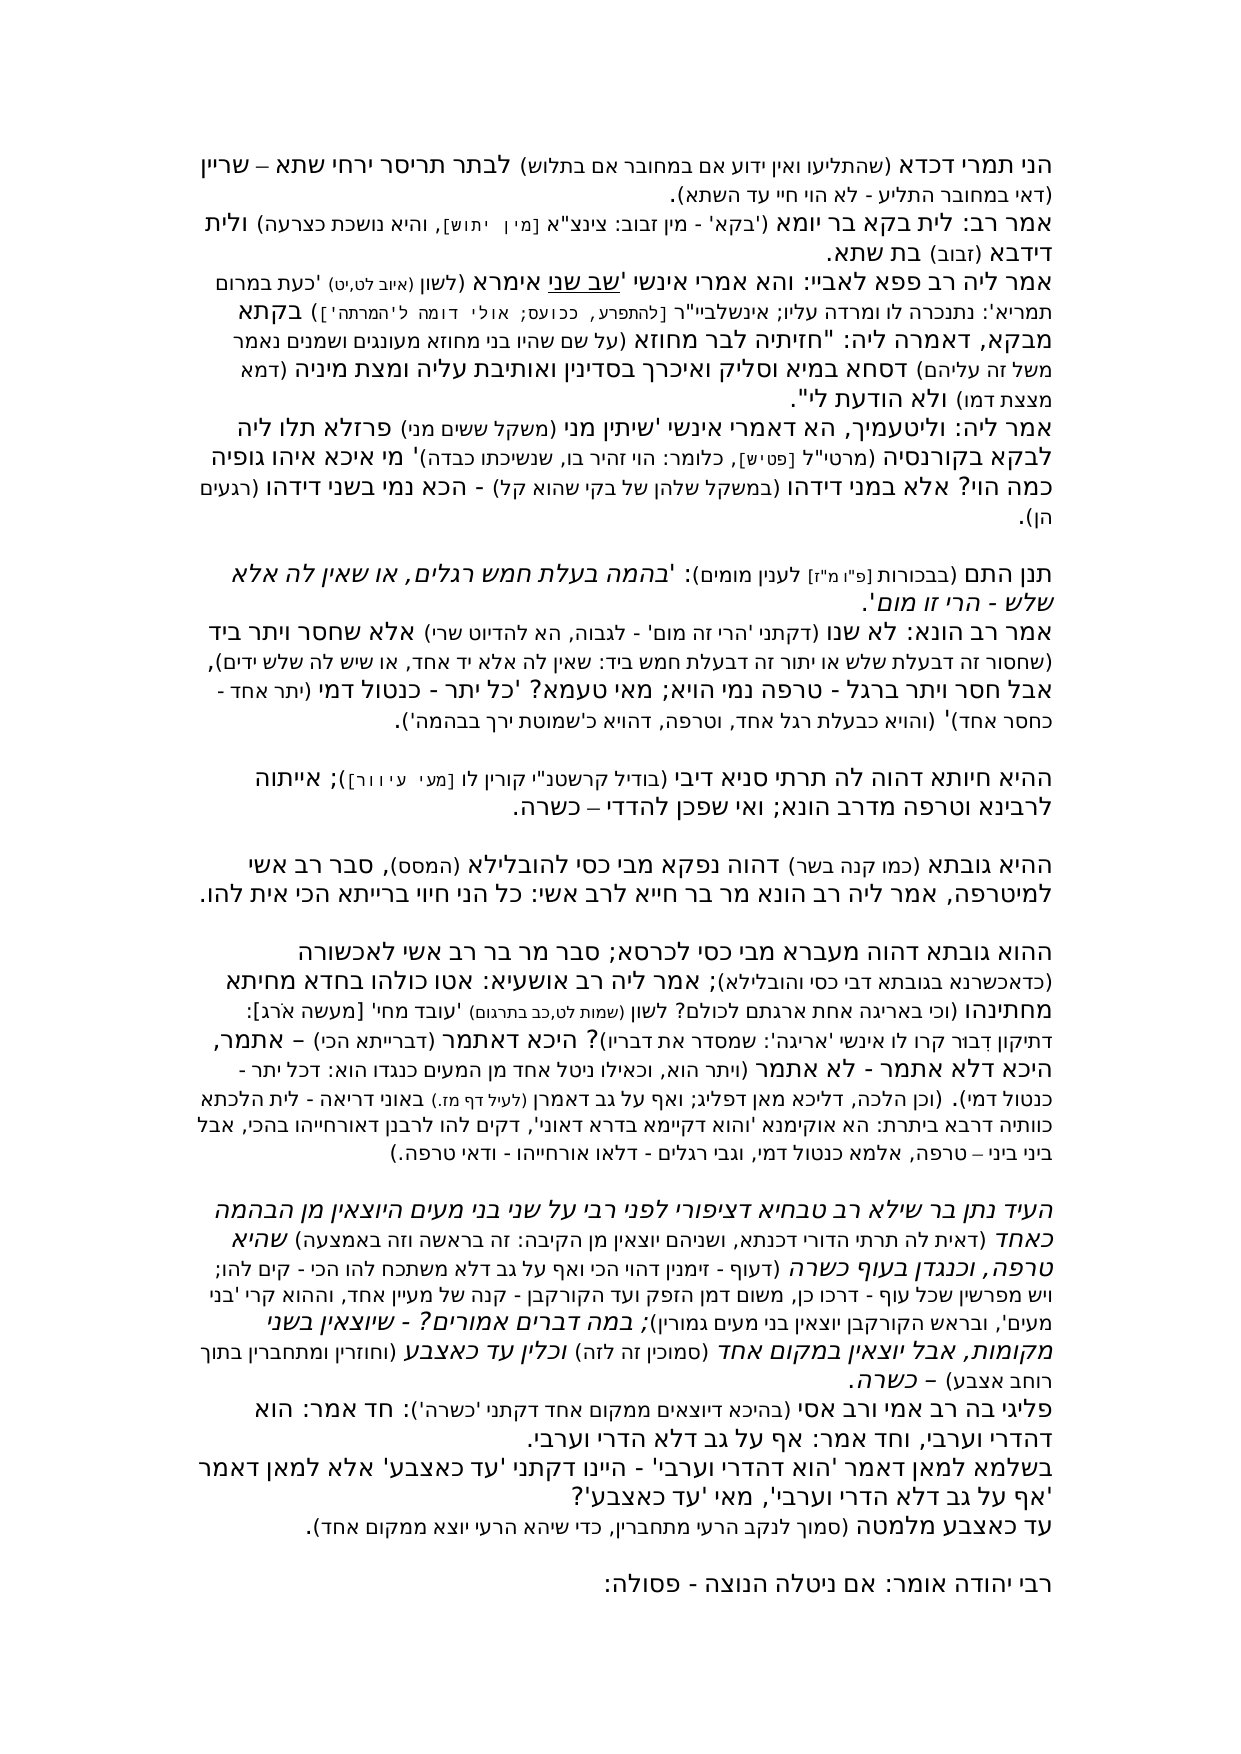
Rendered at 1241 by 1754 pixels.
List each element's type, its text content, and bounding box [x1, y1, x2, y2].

text העיד נתן בר שילא רב טבחיא דציפורי לפני רבי על שני בני מעים היוצאין מן הבהמה כאחד (דאית לה תרתי הדורי דכנתא, ושניהם יוצאין מן הקיבה: זה בראשה וזה באמצעה) שהיא טרפה, וכנגדן בעוף כשרה (דעוף - זימנין דהוי הכי ואף על גב דלא משתכח להו הכי - קים להו; ויש מפרשין שכל עוף - דרכו כן, משום דמן הזפק ועד הקורקבן - קנה של מעיין אחד, וההוא קרי 'בני מעים', ובראש הקורקבן יוצאין בני מעים גמורין); במה דברים אמורים? - שיוצאין בשני מקומות, אבל יוצאין במקום אחד (סמוכין זה לזה) וכלין עד כאצבע (וחוזרין ומתחברין בתוך רוחב אצבע) – כשרה. [187, 1195, 1053, 1394]
text הני תמרי דכדא (שהתליעו ואין ידוע אם במחובר אם בתלוש) לבתר תריסר ירחי שתא – שריין (דאי במחובר התליע - לא הוי חיי עד השתא). [187, 150, 1053, 208]
text פליגי בה רב אמי ורב אסי (בהיכא דיוצאים ממקום אחד דקתני 'כשרה'): חד אמר: הוא דהדרי וערבי, וחד אמר: אף על גב דלא הדרי וערבי. [187, 1394, 1053, 1453]
text רבי יהודה אומר: אם ניטלה הנוצה - פסולה: [187, 1569, 1053, 1598]
text ההוא גובתא דהוה מעברא מבי כסי לכרסא; סבר מר בר רב אשי לאכשורה (כדאכשרנא בגובתא דבי כסי והובלילא); אמר ליה רב אושעיא: אטו כולהו בחדא מחיתא מחתינהו (וכי באריגה אחת ארגתם לכולם? לשון (שמות לט,כב בתרגום) 'עובד מחי' [מעשה אֹרג]: דתיקון דִבוּר קרו לו אינשי 'אריגה': שמסדר את דבריו)? היכא דאתמר (דברייתא הכי) – אתמר, היכא דלא אתמר - לא אתמר (ויתר הוא, וכאילו ניטל אחד מן המעים כנגדו הוא: דכל יתר - כנטול דמי). (וכן הלכה, דליכא מאן דפליג; ואף על גב דאמרן (לעיל דף מז.) באוני דריאה - לית הלכתא כוותיה דרבא ביתרת: הא אוקימנא 'והוא דקיימא בדרא דאוני', דקים להו לרבנן דאורחייהו בהכי, אבל ביני ביני – טרפה, אלמא כנטול דמי, וגבי רגלים - דלאו אורחייהו - ודאי טרפה.) [187, 937, 1053, 1166]
text אמר ליה רב פפא לאביי: והא אמרי אינשי 'שב שני אימרא (לשון (איוב לט,יט) 'כעת במרום תמריא': נתנכרה לו ומרדה עליו; אינשלביי"ר [להתפרע, ככועס; אולי דומה ל'המרתה']) בקתא מבקא, דאמרה ליה: "חזיתיה לבר מחוזא (על שם שהיו בני מחוזא מעונגים ושמנים נאמר משל זה עליהם) דסחא במיא וסליק ואיכרך בסדינין ואותיבת עליה ומצת מיניה (דמא מצצת דמו) ולא הודעת לי". [187, 267, 1053, 413]
text בשלמא למאן דאמר 'הוא דהדרי וערבי' - היינו דקתני 'עד כאצבע' אלא למאן דאמר 'אף על גב דלא הדרי וערבי', מאי 'עד כאצבע'? [187, 1453, 1053, 1511]
text ההיא חיותא דהוה לה תרתי סניא דיבי (בודיל קרשטנ"י קורין לו [מעי עיוור]); אייתוה לרבינא וטרפה מדרב הונא; ואי שפכן להדדי – כשרה. [187, 763, 1053, 821]
text אמר רב: לית בקא בר יומא ('בקא' - מין זבוב: צינצ"א [מין יתוש], והיא נושכת כצרעה) ולית דידבא (זבוב) בת שתא. [187, 208, 1053, 267]
text אמר ליה: וליטעמיך, הא דאמרי אינשי 'שיתין מני (משקל ששים מני) פרזלא תלו ליה לבקא בקורנסיה (מרטי"ל [פטיש], כלומר: הוי זהיר בו, שנשיכתו כבדה)' מי איכא איהו גופיה כמה הוי? אלא במני דידהו (במשקל שלהן של בקי שהוא קל) - הכא נמי בשני דידהו (רגעים הן). [187, 413, 1053, 530]
text ההיא גובתא (כמו קנה בשר) דהוה נפקא מבי כסי להובלילא (המסס), סבר רב אשי למיטרפה, אמר ליה רב הונא מר בר חייא לרב אשי: כל הני חיוי ברייתא הכי אית להו. [187, 850, 1053, 908]
text עד כאצבע מלמטה (סמוך לנקב הרעי מתחברין, כדי שיהא הרעי יוצא ממקום אחד). [187, 1511, 1053, 1541]
text תנן התם (בבכורות [פ"ו מ"ז] לענין מומים): 'בהמה בעלת חמש רגלים, או שאין לה אלא שלש - הרי זו מום'. [187, 559, 1053, 617]
text אמר רב הונא: לא שנו (דקתני 'הרי זה מום' - לגבוה, הא להדיוט שרי) אלא שחסר ויתר ביד (שחסור זה דבעלת שלש או יתור זה דבעלת חמש ביד: שאין לה אלא יד אחד, או שיש לה שלש ידים), אבל חסר ויתר ברגל - טרפה נמי הויא; מאי טעמא? 'כל יתר - כנטול דמי (יתר אחד - כחסר אחד)' (והויא כבעלת רגל אחד, וטרפה, דהויא כ'שמוטת ירך בבהמה'). [187, 617, 1053, 734]
